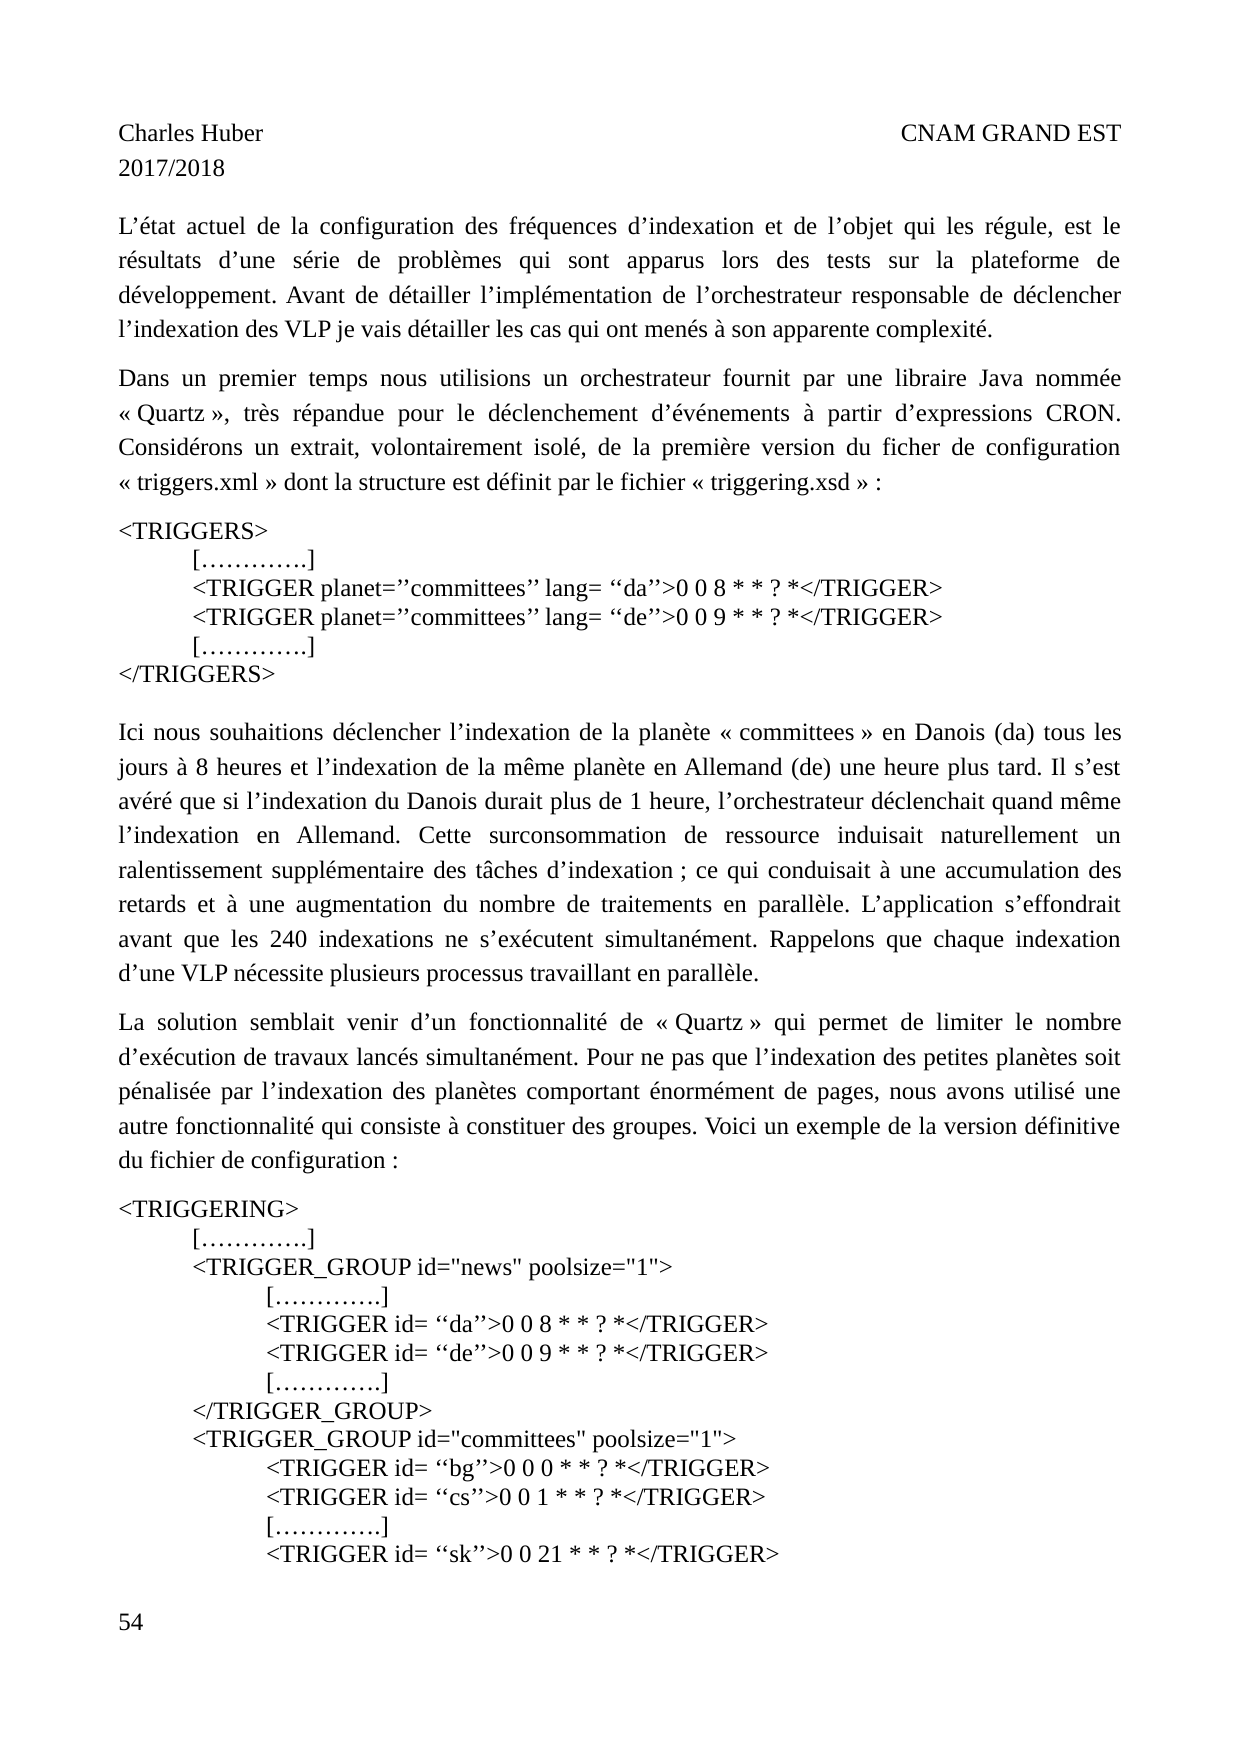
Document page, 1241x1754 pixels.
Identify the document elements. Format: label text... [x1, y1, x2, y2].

text </TRIGGERS> [118, 659, 1122, 688]
text <TRIGGER id= ‘‘cs’’>0 0 1 * * ? *</TRIGGER> [118, 1482, 1122, 1511]
text <TRIGGER id= ‘‘bg’’>0 0 0 * * ? *</TRIGGER> [118, 1453, 1122, 1482]
text <TRIGGERING> [118, 1194, 1122, 1223]
text <TRIGGER_GROUP id="committees" poolsize="1"> [118, 1424, 1122, 1453]
text <TRIGGER id= ‘‘de’’>0 0 9 * * ? *</TRIGGER> [118, 1338, 1122, 1367]
text [………….] [118, 1223, 1122, 1252]
text <TRIGGER id= ‘‘da’’>0 0 8 * * ? *</TRIGGER> [118, 1309, 1122, 1338]
text [………….] [118, 1367, 1122, 1396]
text [………….] [118, 544, 1122, 573]
text Dans un premier temps nous utilisions un orchestrateur fournit par une libraire Java nommée « Quartz », très répandue pour le déclenchement d’événements à partir d’expressions CRON. Considérons un extrait, volontairement isolé, de la première version du ficher de configuration « triggers.xml » dont la structure est définit par le fichier « triggering.xsd » : [118, 363, 1122, 496]
text [………….] [118, 631, 1122, 659]
text Ici nous souhaitions déclencher l’indexation de la planète « committees » en Danois (da) tous les jours à 8 heures et l’indexation de la même planète en Allemand (de) une heure plus tard. Il s’est avéré que si l’indexation du Danois durait plus de 1 heure, l’orchestrateur déclenchait quand même l’indexation en Allemand. Cette surconsommation de ressource induisait naturellement un ralentissement supplémentaire des tâches d’indexation ; ce qui conduisait à une accumulation des retards et à une augmentation du nombre de traitements en parallèle. L’application s’effondrait avant que les 240 indexations ne s’exécutent simultanément. Rappelons que chaque indexation d’une VLP nécessite plusieurs processus travaillant en parallèle. [118, 717, 1122, 987]
text <TRIGGER planet=’’committees’’ lang= ‘‘de’’>0 0 9 * * ? *</TRIGGER> [118, 602, 1122, 631]
text <TRIGGERS> [118, 516, 1122, 544]
text <TRIGGER id= ‘‘sk’’>0 0 21 * * ? *</TRIGGER> [118, 1539, 1122, 1568]
text La solution semblait venir d’un fonctionnalité de « Quartz » qui permet de limiter le nombre d’exécution de travaux lancés simultanément. Pour ne pas que l’indexation des petites planètes soit pénalisée par l’indexation des planètes comportant énormément de pages, nous avons utilisé une autre fonctionnalité qui consiste à constituer des groupes. Voici un exemple de la version définitive du fichier de configuration : [118, 1007, 1122, 1174]
text [………….] [118, 1281, 1122, 1309]
text L’état actuel de la configuration des fréquences d’indexation et de l’objet qui les régule, est le résultats d’une série de problèmes qui sont apparus lors des tests sur la plateforme de développement. Avant de détailler l’implémentation de l’orchestrateur responsable de déclencher l’indexation des VLP je vais détailler les cas qui ont menés à son apparente complexité. [118, 211, 1122, 343]
text <TRIGGER_GROUP id="news" poolsize="1"> [118, 1252, 1122, 1281]
text <TRIGGER planet=’’committees’’ lang= ‘‘da’’>0 0 8 * * ? *</TRIGGER> [118, 573, 1122, 602]
text </TRIGGER_GROUP> [118, 1396, 1122, 1424]
text [………….] [118, 1511, 1122, 1539]
